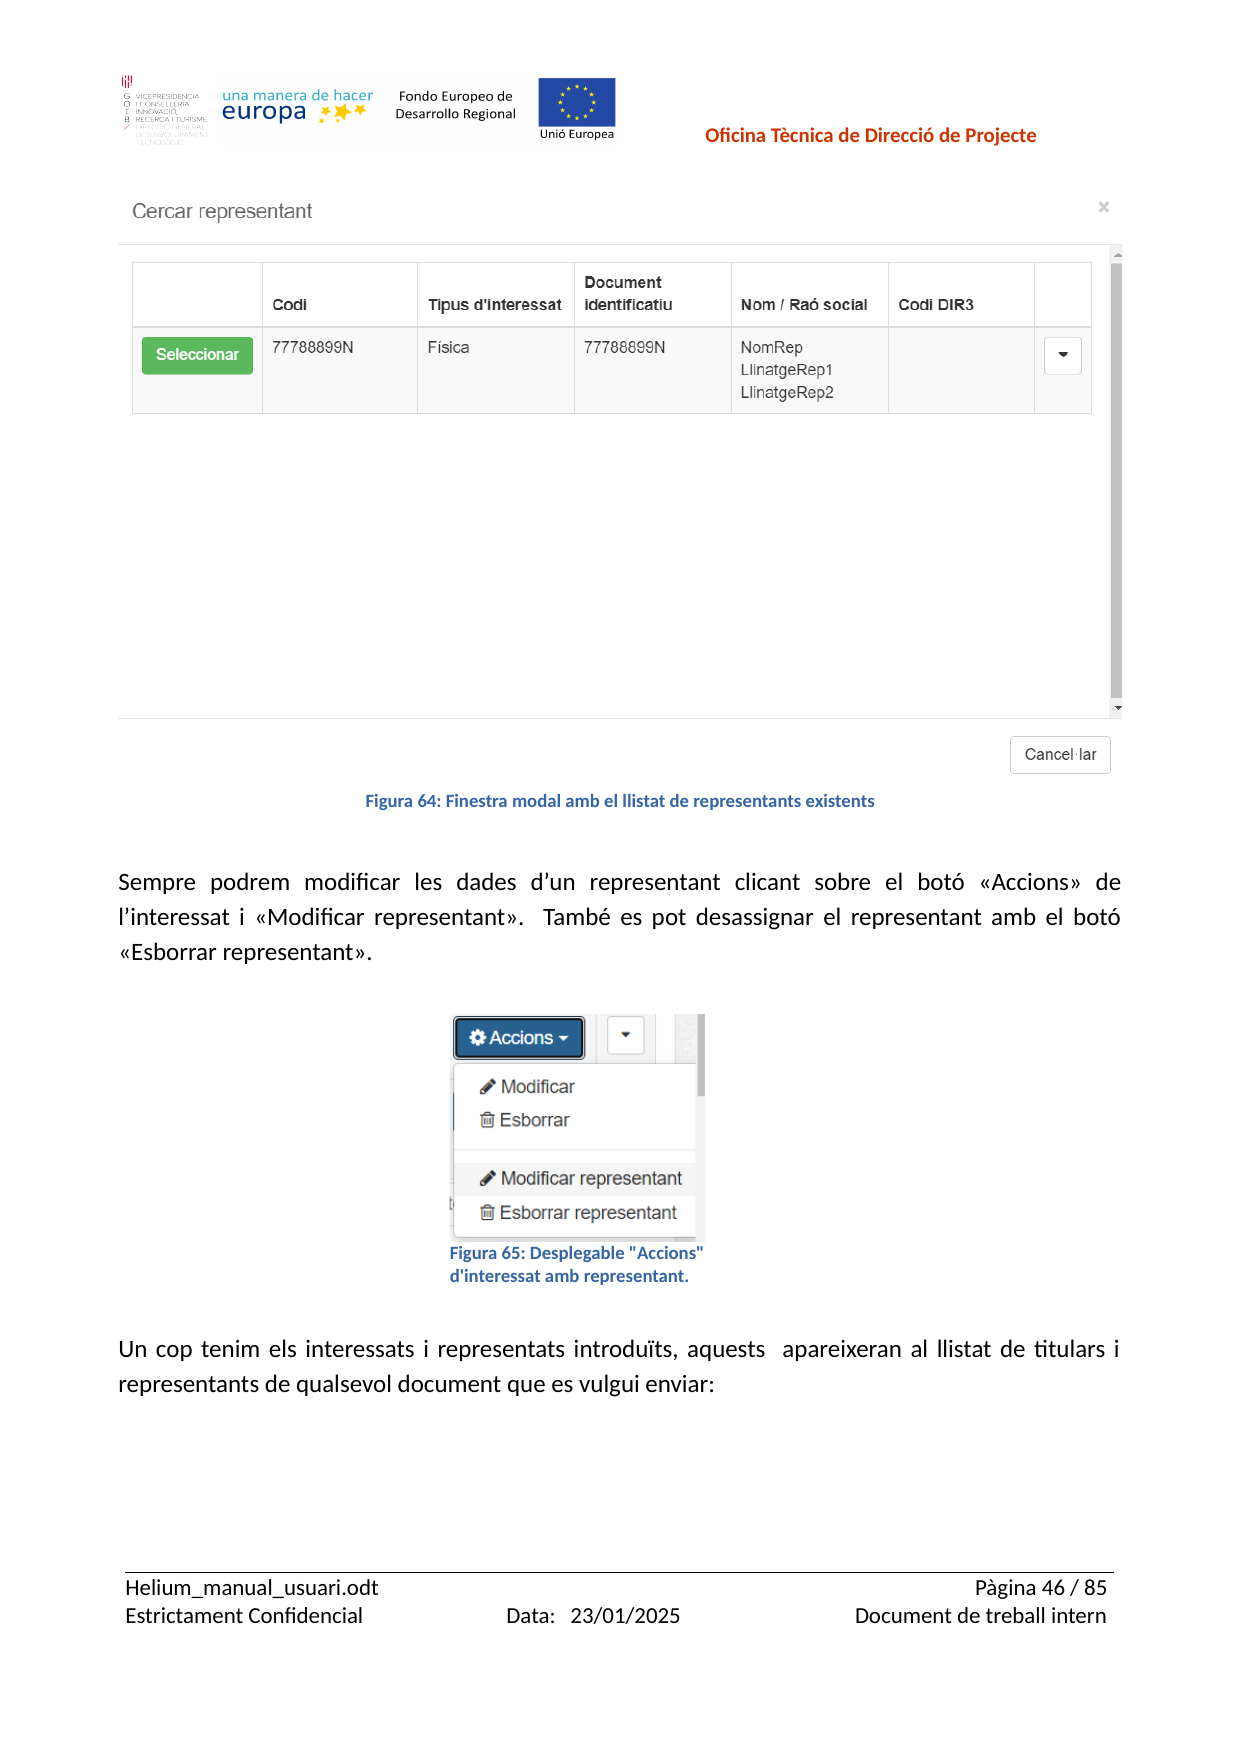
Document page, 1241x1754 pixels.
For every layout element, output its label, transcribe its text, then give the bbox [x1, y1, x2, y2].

picture [118, 73, 213, 147]
text Un cop tenim els interessats i representats introduïts, aquests apareixeran al llistat de titulars i representants de qualsevol document que es vulgui enviar: [118, 1333, 1122, 1399]
text Figura 64: Finestra modal amb el llistat de representants existents [118, 790, 1122, 812]
picture [449, 1014, 705, 1242]
picture [219, 73, 621, 147]
text Sempre podrem modificar les dades d’un representant clicant sobre el botó «Accions» de l’interessat i «Modificar representant». També es pot desassignar el representant amb el botó «Esborrar representant». [118, 866, 1122, 967]
text Figura 65: Desplegable "Accions" d'interessat amb representant. [449, 1242, 705, 1287]
picture [118, 190, 1123, 790]
